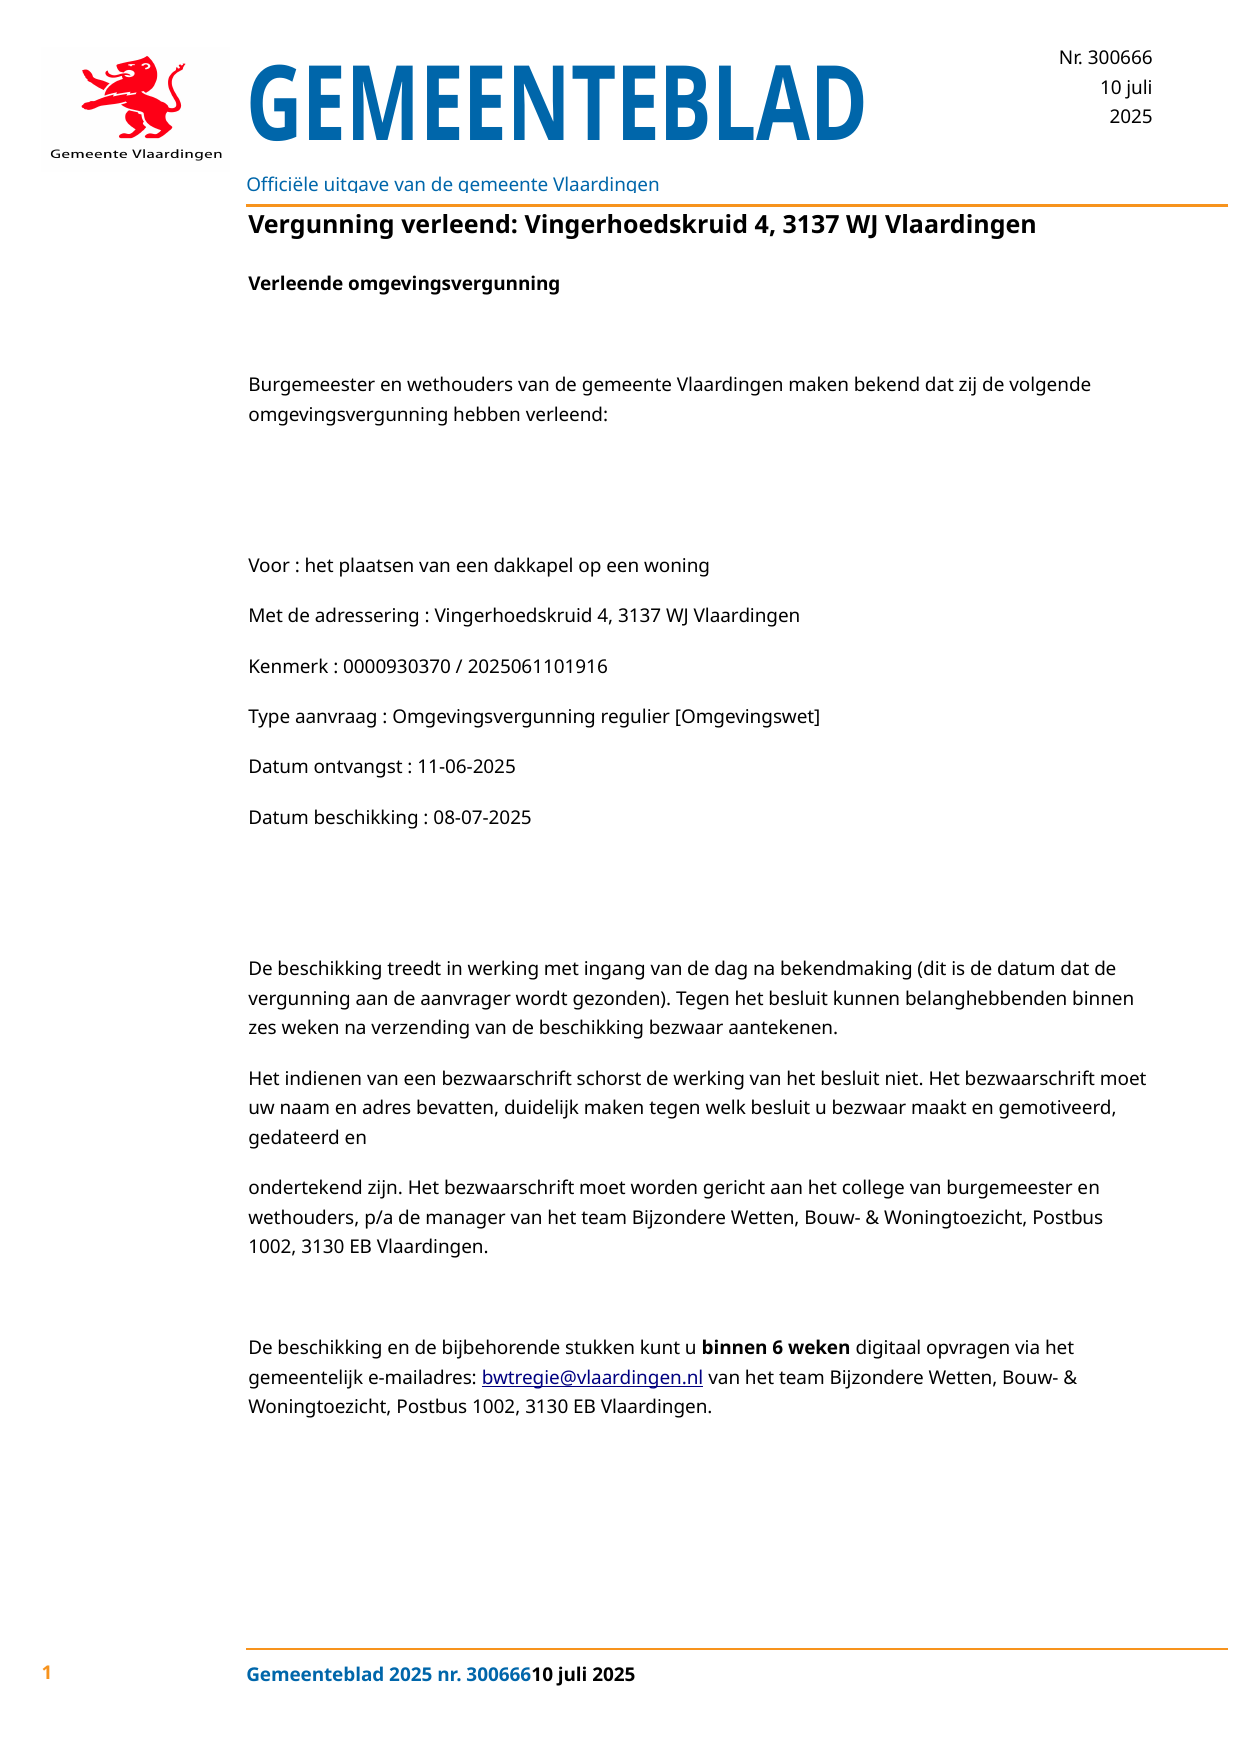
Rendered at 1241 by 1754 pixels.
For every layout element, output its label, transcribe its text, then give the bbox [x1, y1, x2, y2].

text Type aanvraag : Omgevingsvergunning regulier [Omgevingswet] [248, 703, 1152, 729]
text De beschikking en de bijbehorende stukken kunt u binnen 6 weken digitaal opvragen via het gemeentelijk e-mailadres: bwtregie@vlaardingen.nl van het team Bijzondere Wetten, Bouw- & Woningtoezicht, Postbus 1002, 3130 EB Vlaardingen. [248, 1334, 1152, 1419]
text Voor : het plaatsen van een dakkapel op een woning [248, 552, 1152, 578]
text Het indienen van een bezwaarschrift schorst de werking van het besluit niet. Het bezwaarschrift moet uw naam en adres bevatten, duidelijk maken tegen welk besluit u bezwaar maakt en gemotiveerd, gedateerd en [248, 1065, 1152, 1150]
text De beschikking treedt in werking met ingang van de dag na bekendmaking (dit is de datum dat de vergunning aan de aanvrager wordt gezonden). Tegen het besluit kunnen belanghebbenden binnen zes weken na verzending van de beschikking bezwaar aantekenen. [248, 955, 1152, 1040]
picture [41, 47, 231, 172]
text Burgemeester en wethouders van de gemeente Vlaardingen maken bekend dat zij de volgende omgevingsvergunning hebben verleend: [248, 371, 1152, 426]
text Datum beschikking : 08-07-2025 [248, 804, 1152, 830]
text Met de adressering : Vingerhoedskruid 4, 3137 WJ Vlaardingen [248, 602, 1152, 628]
text Kenmerk : 0000930370 / 2025061101916 [248, 653, 1152, 678]
text ondertekend zijn. Het bezwaarschrift moet worden gericht aan het college van burgemeester en wethouders, p/a de manager van het team Bijzondere Wetten, Bouw- & Woningtoezicht, Postbus 1002, 3130 EB Vlaardingen. [248, 1174, 1152, 1259]
text Verleende omgevingsvergunning [248, 270, 1152, 296]
text Vergunning verleend: Vingerhoedskruid 4, 3137 WJ Vlaardingen [248, 207, 1152, 241]
text Datum ontvangst : 11-06-2025 [248, 754, 1152, 779]
